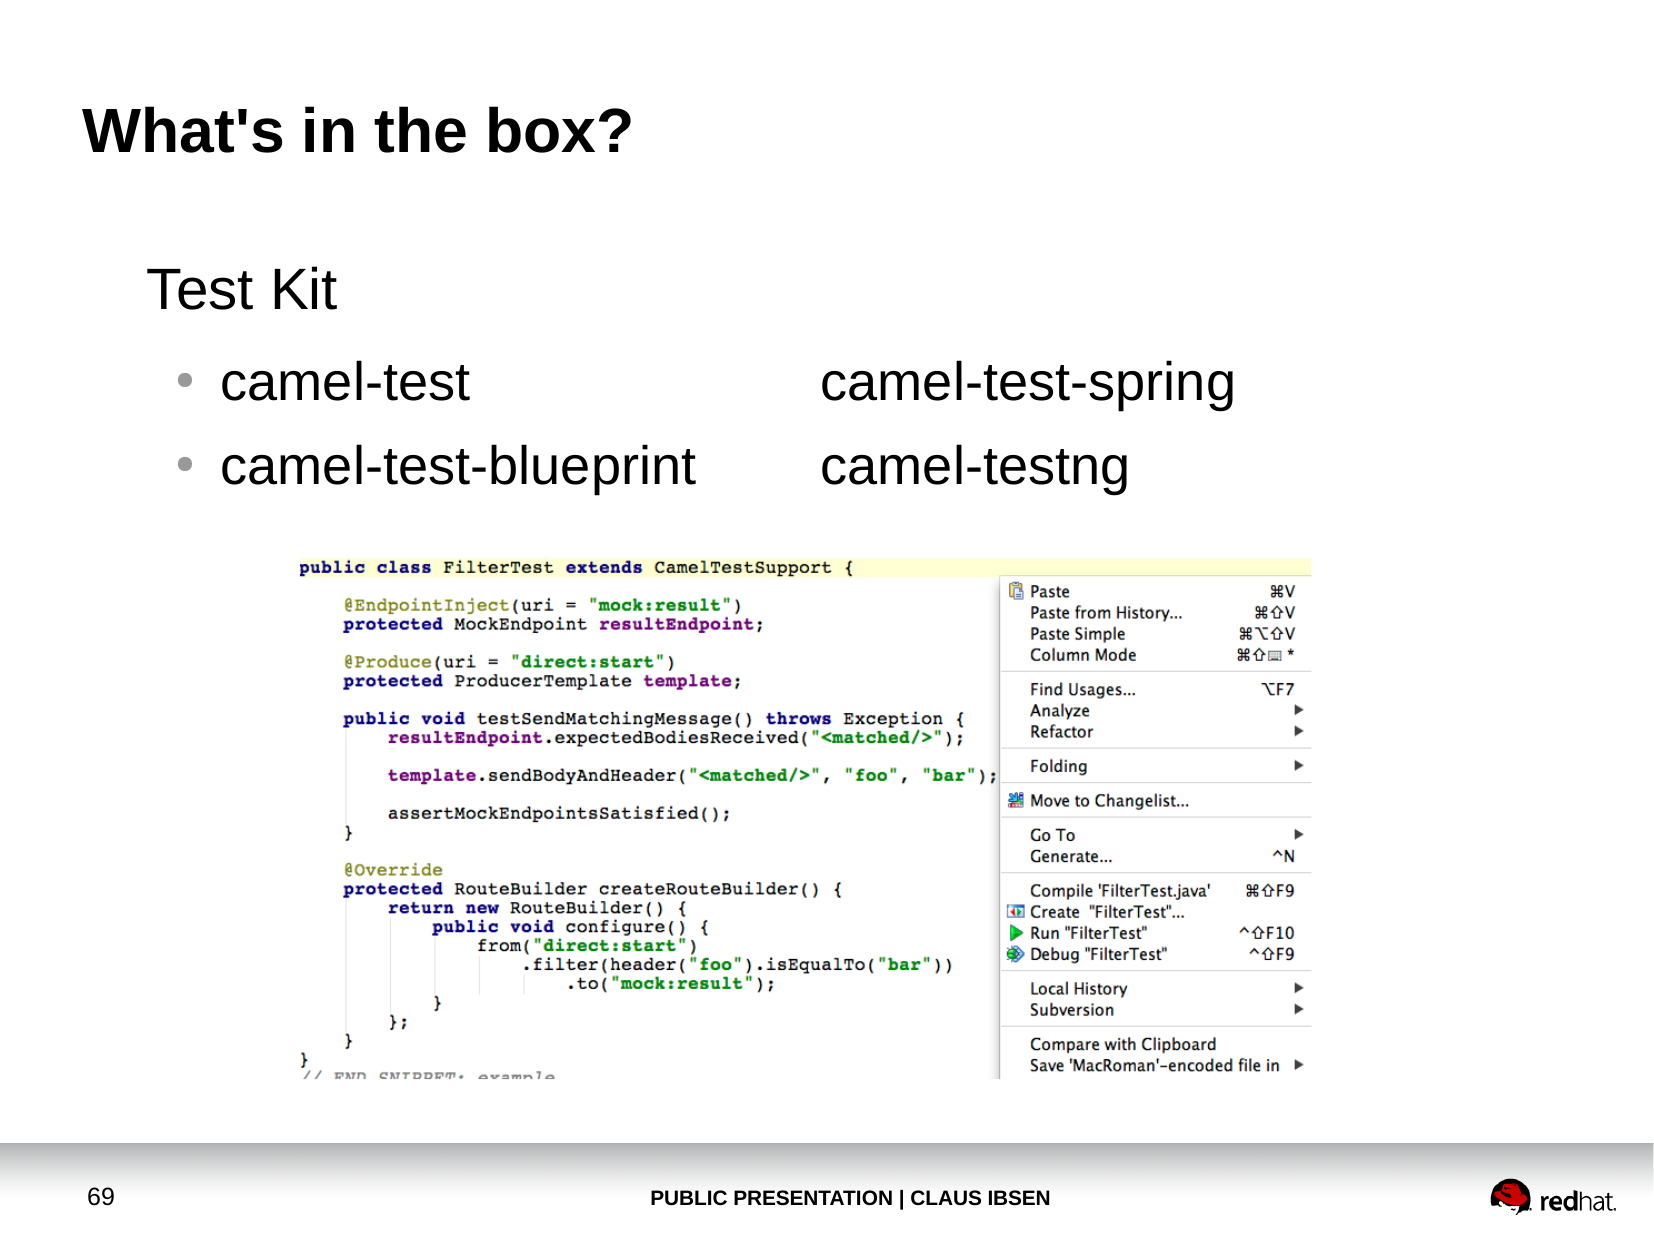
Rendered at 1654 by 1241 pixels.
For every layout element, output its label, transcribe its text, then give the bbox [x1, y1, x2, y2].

picture [300, 534, 1357, 1088]
picture [0, 1143, 1654, 1241]
list Test Kit camel-test camel-test-spring camel-test-blueprint camel-testng [86, 256, 1576, 1051]
title What's in the box? [82, 37, 1571, 226]
